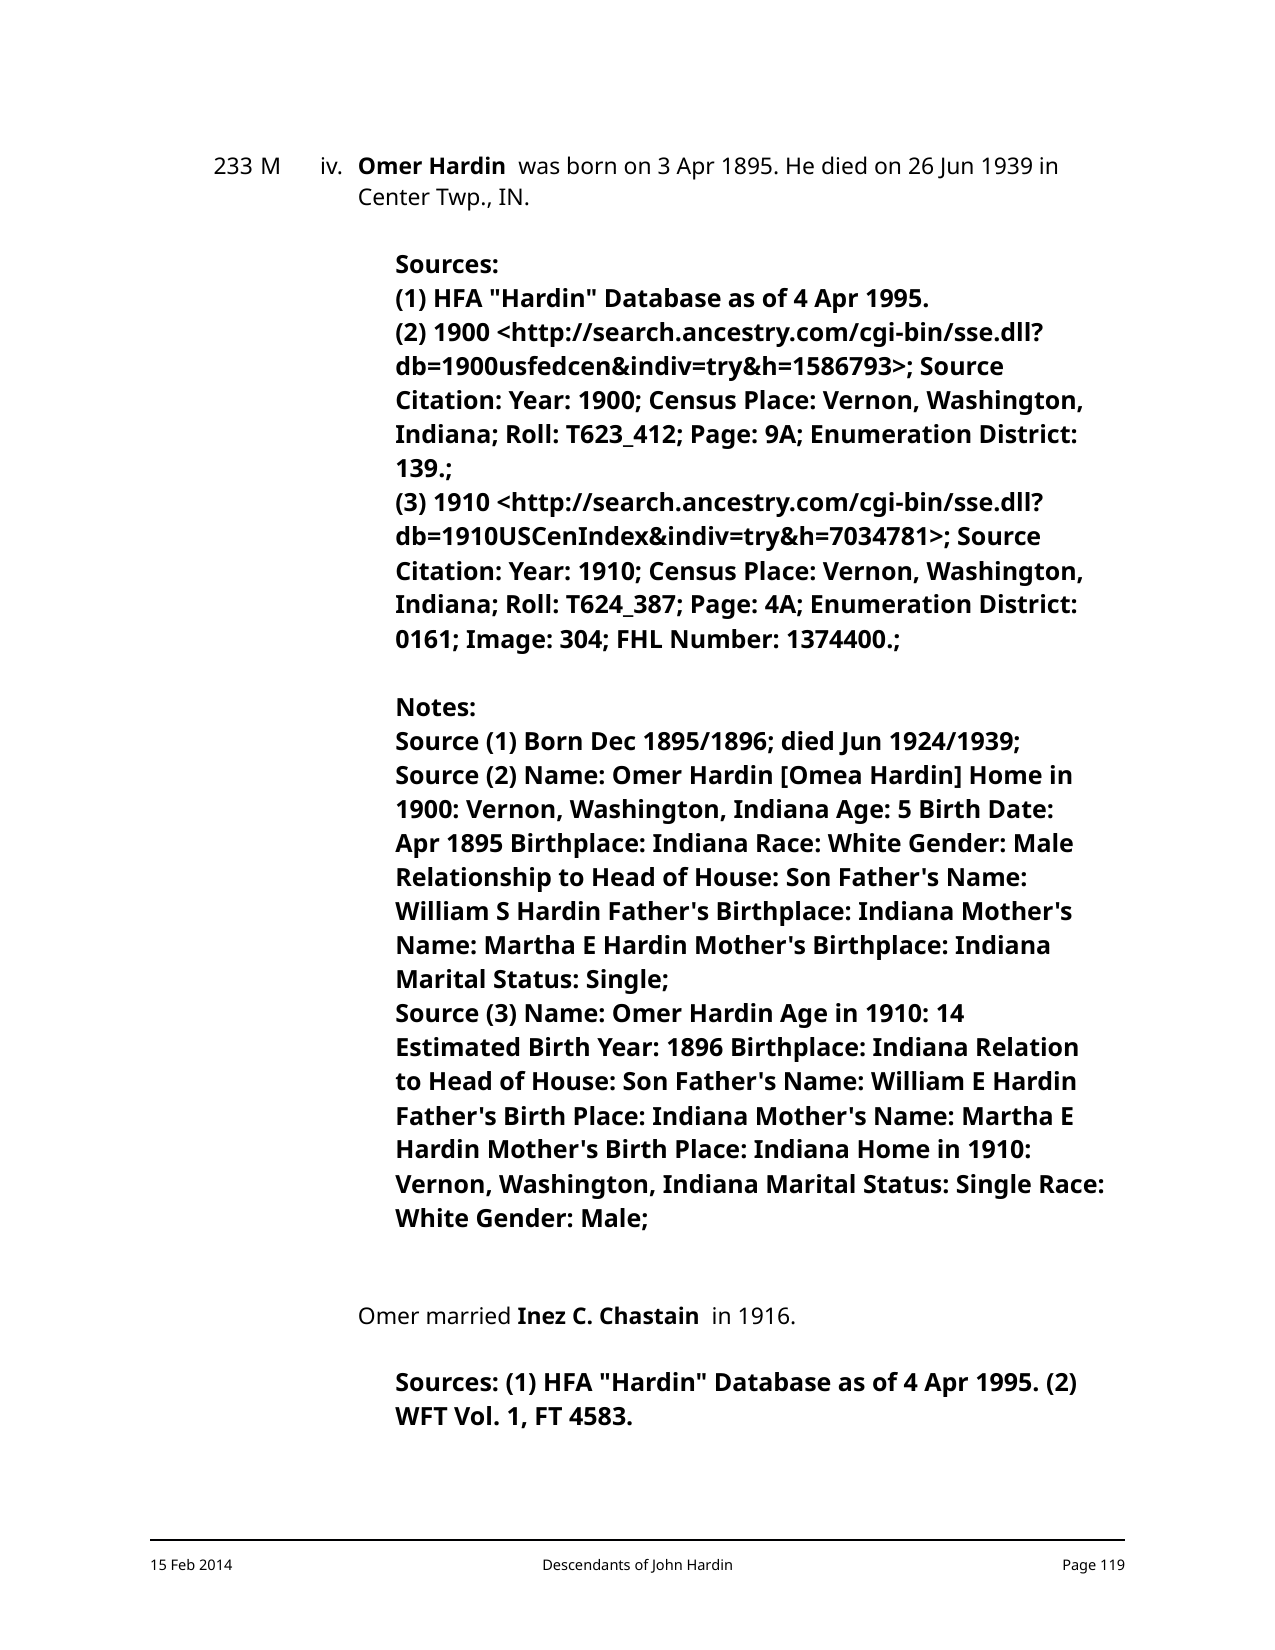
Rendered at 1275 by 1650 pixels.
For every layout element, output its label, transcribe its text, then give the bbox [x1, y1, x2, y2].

text 1900: Vernon, Washington, Indiana Age: 5 Birth Date: [395, 792, 1125, 826]
text Indiana; Roll: T623_412; Page: 9A; Enumeration District: [395, 417, 1125, 451]
text 139.; [395, 451, 1125, 485]
text Omer married Inez C. Chastain in 1916. [358, 1300, 1125, 1331]
text Indiana; Roll: T624_387; Page: 4A; Enumeration District: [395, 587, 1125, 621]
text Source (3) Name: Omer Hardin Age in 1910: 14 [395, 996, 1125, 1030]
text (2) 1900 <http://search.ancestry.com/cgi-bin/sse.dll? [395, 315, 1125, 349]
text Source (2) Name: Omer Hardin [Omea Hardin] Home in [395, 757, 1125, 792]
text Sources: [395, 247, 1125, 281]
text (3) 1910 <http://search.ancestry.com/cgi-bin/sse.dll? [395, 485, 1125, 519]
text Father's Birth Place: Indiana Mother's Name: Martha E [395, 1098, 1125, 1132]
text 0161; Image: 304; FHL Number: 1374400.; [395, 621, 1125, 655]
text William S Hardin Father's Birthplace: Indiana Mother's [395, 894, 1125, 928]
text White Gender: Male; [395, 1200, 1125, 1234]
text db=1910USCenIndex&indiv=try&h=7034781>; Source [395, 519, 1125, 553]
text WFT Vol. 1, FT 4583. [395, 1399, 1125, 1433]
text Hardin Mother's Birth Place: Indiana Home in 1910: [395, 1132, 1125, 1166]
text 233 M iv. Omer Hardin was born on 3 Apr 1895. He died on 26 Jun 1939 in Center Twp., IN. [150, 150, 1125, 212]
text Apr 1895 Birthplace: Indiana Race: White Gender: Male [395, 826, 1125, 860]
text Name: Martha E Hardin Mother's Birthplace: Indiana [395, 928, 1125, 962]
text Sources: (1) HFA "Hardin" Database as of 4 Apr 1995. (2) [395, 1365, 1125, 1399]
text to Head of House: Son Father's Name: William E Hardin [395, 1064, 1125, 1098]
text Vernon, Washington, Indiana Marital Status: Single Race: [395, 1166, 1125, 1200]
text Relationship to Head of House: Son Father's Name: [395, 860, 1125, 894]
text Estimated Birth Year: 1896 Birthplace: Indiana Relation [395, 1030, 1125, 1064]
text Marital Status: Single; [395, 962, 1125, 996]
text (1) HFA "Hardin" Database as of 4 Apr 1995. [395, 281, 1125, 315]
text Citation: Year: 1900; Census Place: Vernon, Washington, [395, 383, 1125, 417]
text Notes: [395, 689, 1125, 723]
text Source (1) Born Dec 1895/1896; died Jun 1924/1939; [395, 723, 1125, 757]
text Citation: Year: 1910; Census Place: Vernon, Washington, [395, 553, 1125, 587]
text db=1900usfedcen&indiv=try&h=1586793>; Source [395, 349, 1125, 383]
